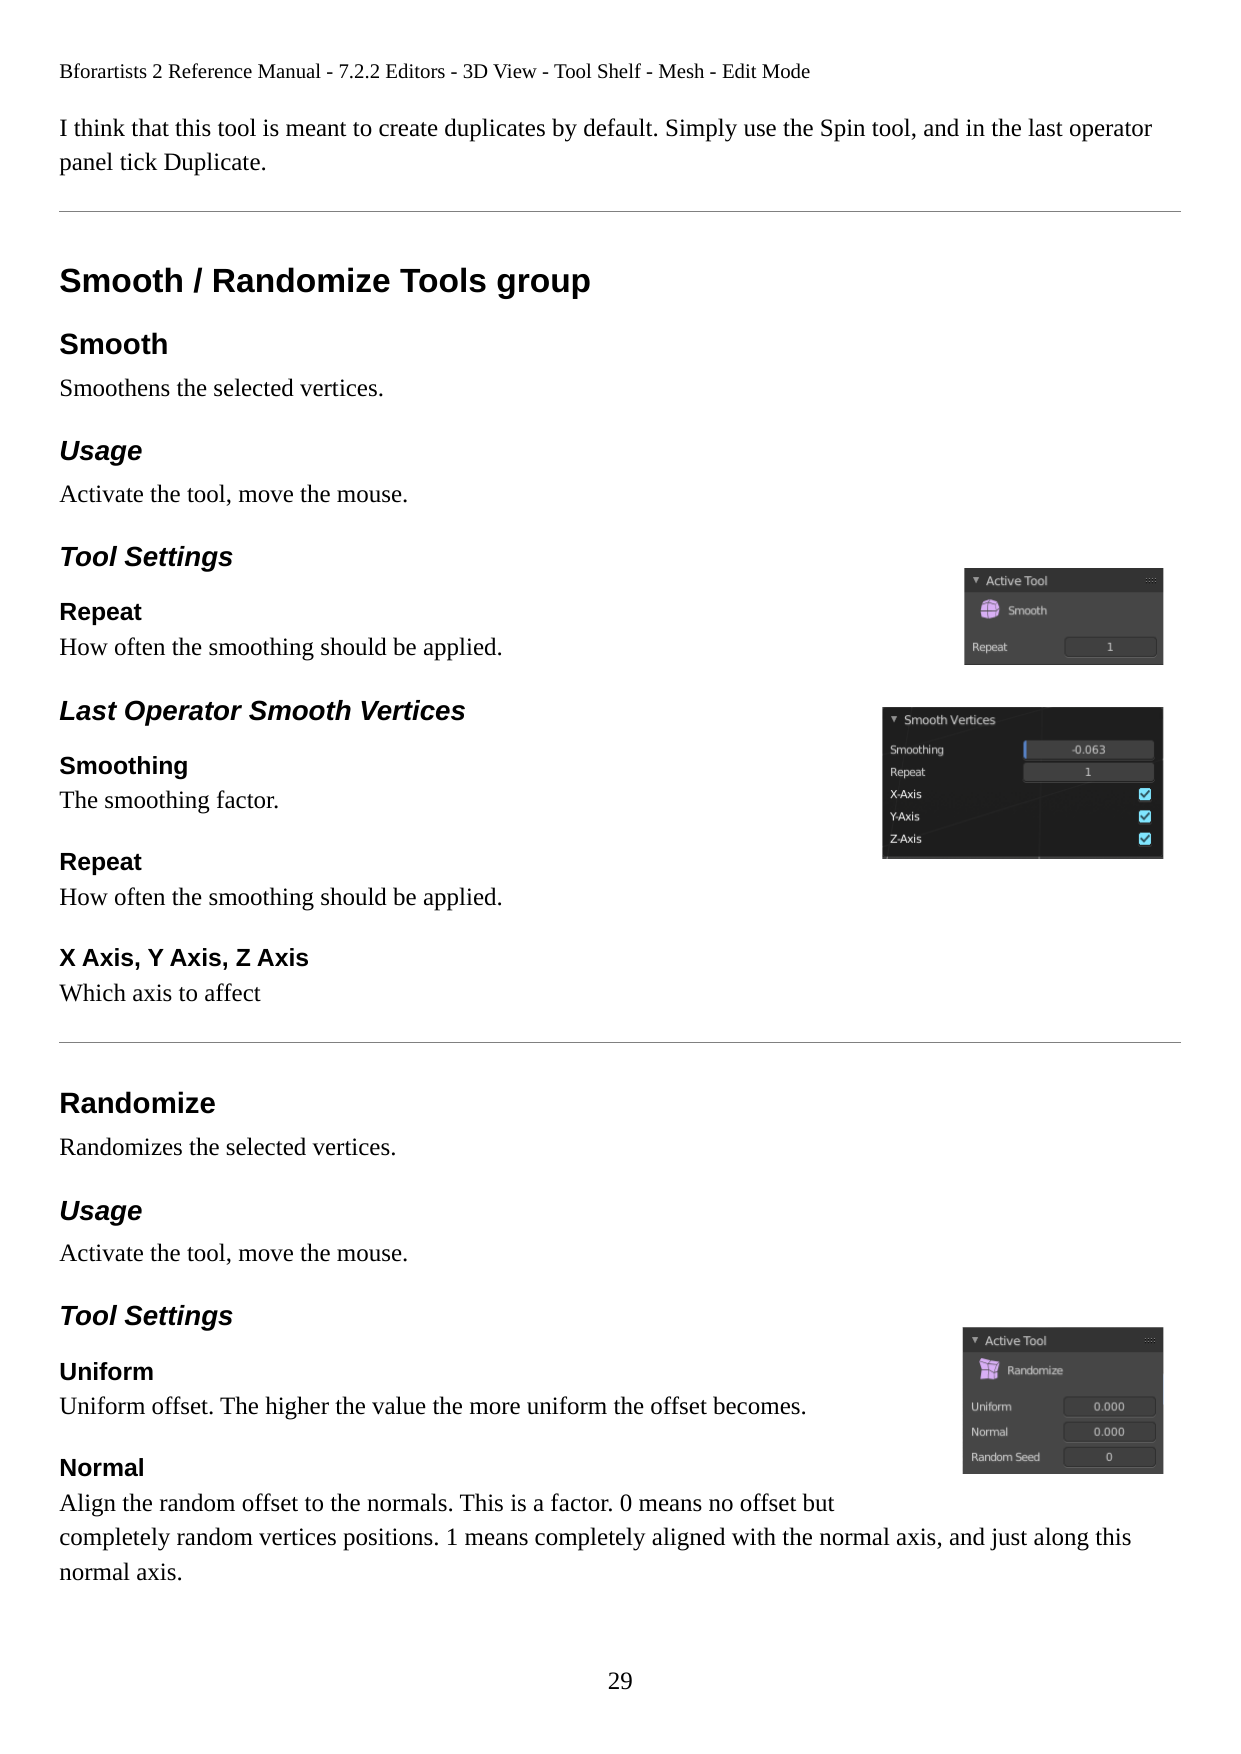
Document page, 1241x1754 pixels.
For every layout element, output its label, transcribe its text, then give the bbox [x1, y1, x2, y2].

text Smoothens the selected vertices. [59, 373, 1181, 402]
subtitle Usage [59, 435, 1181, 467]
subtitle Last Operator Smooth Vertices [59, 694, 1181, 726]
subtitle Normal [59, 1453, 1181, 1482]
subtitle Tool Settings [59, 541, 1181, 572]
subtitle Usage [59, 1194, 1181, 1226]
text Uniform offset. The higher the value the more uniform the offset becomes. [59, 1391, 962, 1420]
text The smoothing factor. [59, 786, 882, 814]
text Which axis to affect [59, 978, 1181, 1007]
subtitle Tool Settings [59, 1300, 1181, 1332]
subtitle Smooth / Randomize Tools group [59, 261, 1181, 300]
subtitle [1164, 751, 1181, 779]
subtitle X Axis, Y Axis, Z Axis [59, 943, 1181, 972]
text Activate the tool, move the mouse. [59, 479, 1181, 508]
text [1164, 786, 1181, 814]
text Randomizes the selected vertices. [59, 1132, 1181, 1161]
subtitle Repeat [59, 597, 964, 626]
text Activate the tool, move the mouse. [59, 1238, 1181, 1267]
text Align the random offset to the normals. This is a factor. 0 means no offset but completely random vertices positions. 1 means completely aligned with the normal axis, and just along this normal axis. [59, 1488, 1181, 1586]
subtitle Smooth [59, 327, 1181, 361]
subtitle [1164, 1357, 1181, 1385]
subtitle [1164, 597, 1181, 626]
picture [882, 707, 1164, 859]
text I think that this tool is meant to create duplicates by default. Simply use the Spin tool, and in the last operator panel tick Duplicate. [59, 113, 1181, 176]
subtitle Repeat [59, 847, 1181, 876]
text How often the smoothing should be applied. [59, 882, 1181, 911]
subtitle Randomize [59, 1086, 1181, 1120]
text How often the smoothing should be applied. [59, 632, 964, 661]
picture [964, 568, 1164, 665]
picture [962, 1327, 1164, 1474]
subtitle Smoothing [59, 751, 882, 779]
subtitle Uniform [59, 1357, 962, 1385]
